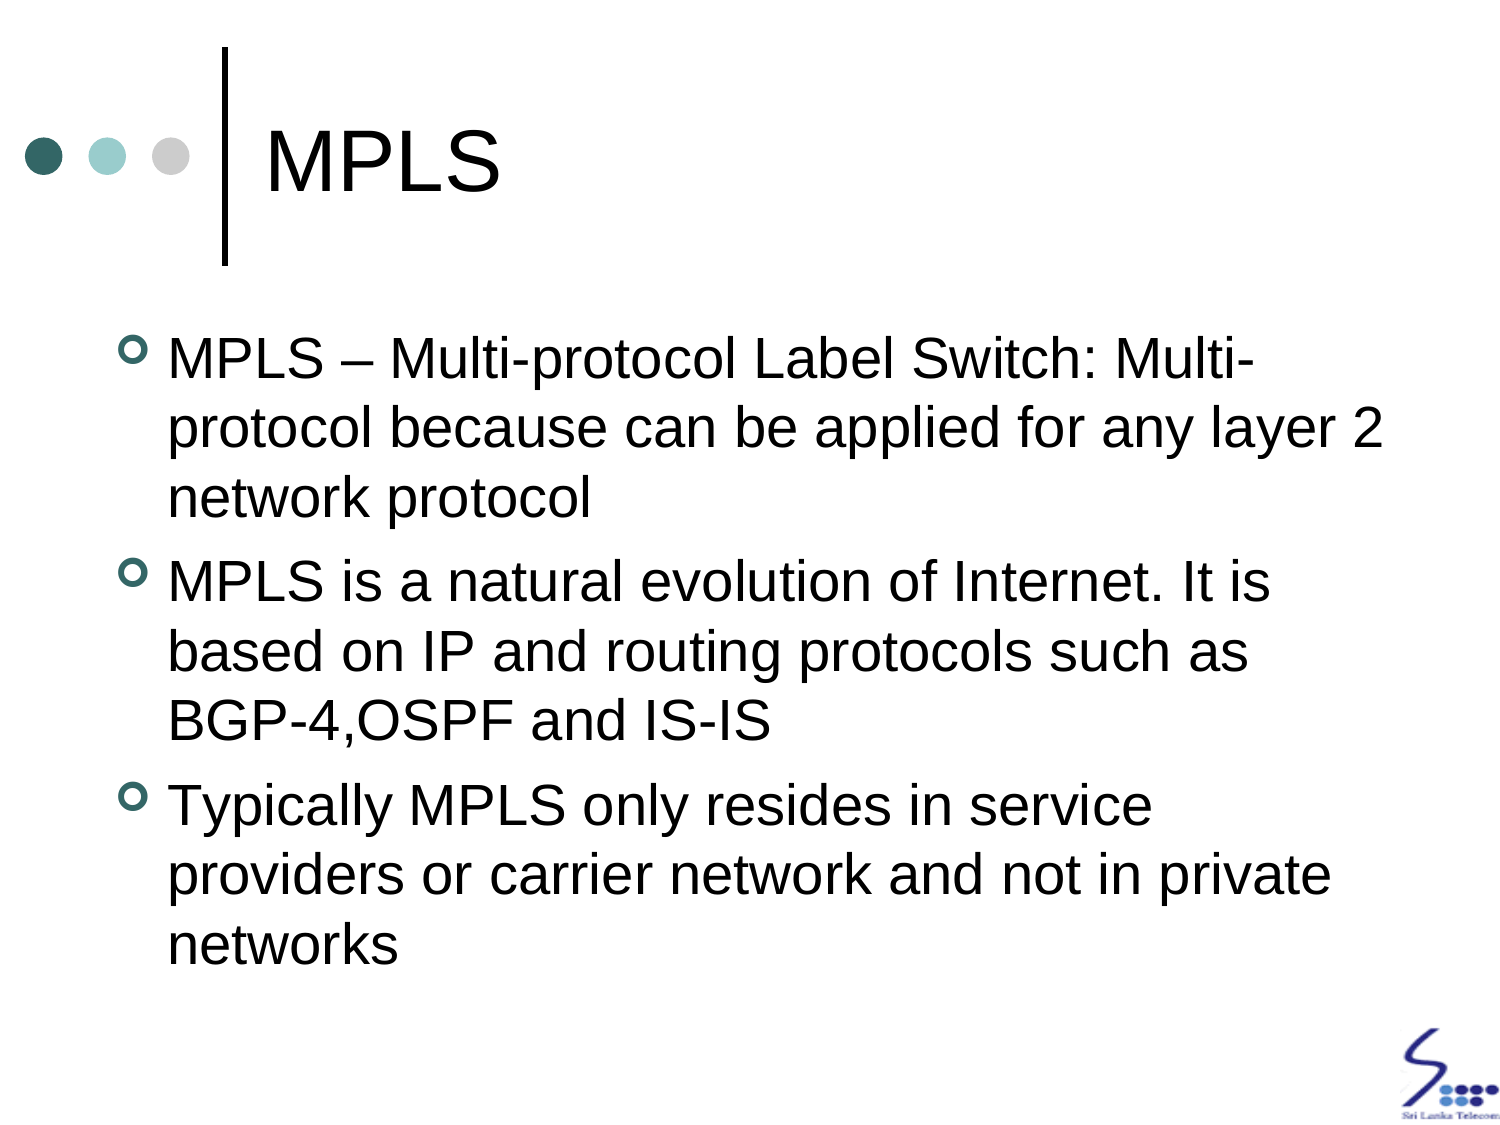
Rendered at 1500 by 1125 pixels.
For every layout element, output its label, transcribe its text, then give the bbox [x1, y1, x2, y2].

title MPLS [249, 31, 1401, 282]
list MPLS – Multi-protocol Label Switch: Multi-protocol because can be applied for any layer 2 network protocol MPLS is a natural evolution of Internet. It is based on IP and routing protocols such as BGP-4,OSPF and IS-IS Typically MPLS only resides in service providers or carrier network and not in private networks [100, 312, 1400, 988]
picture [1400, 1024, 1500, 1125]
